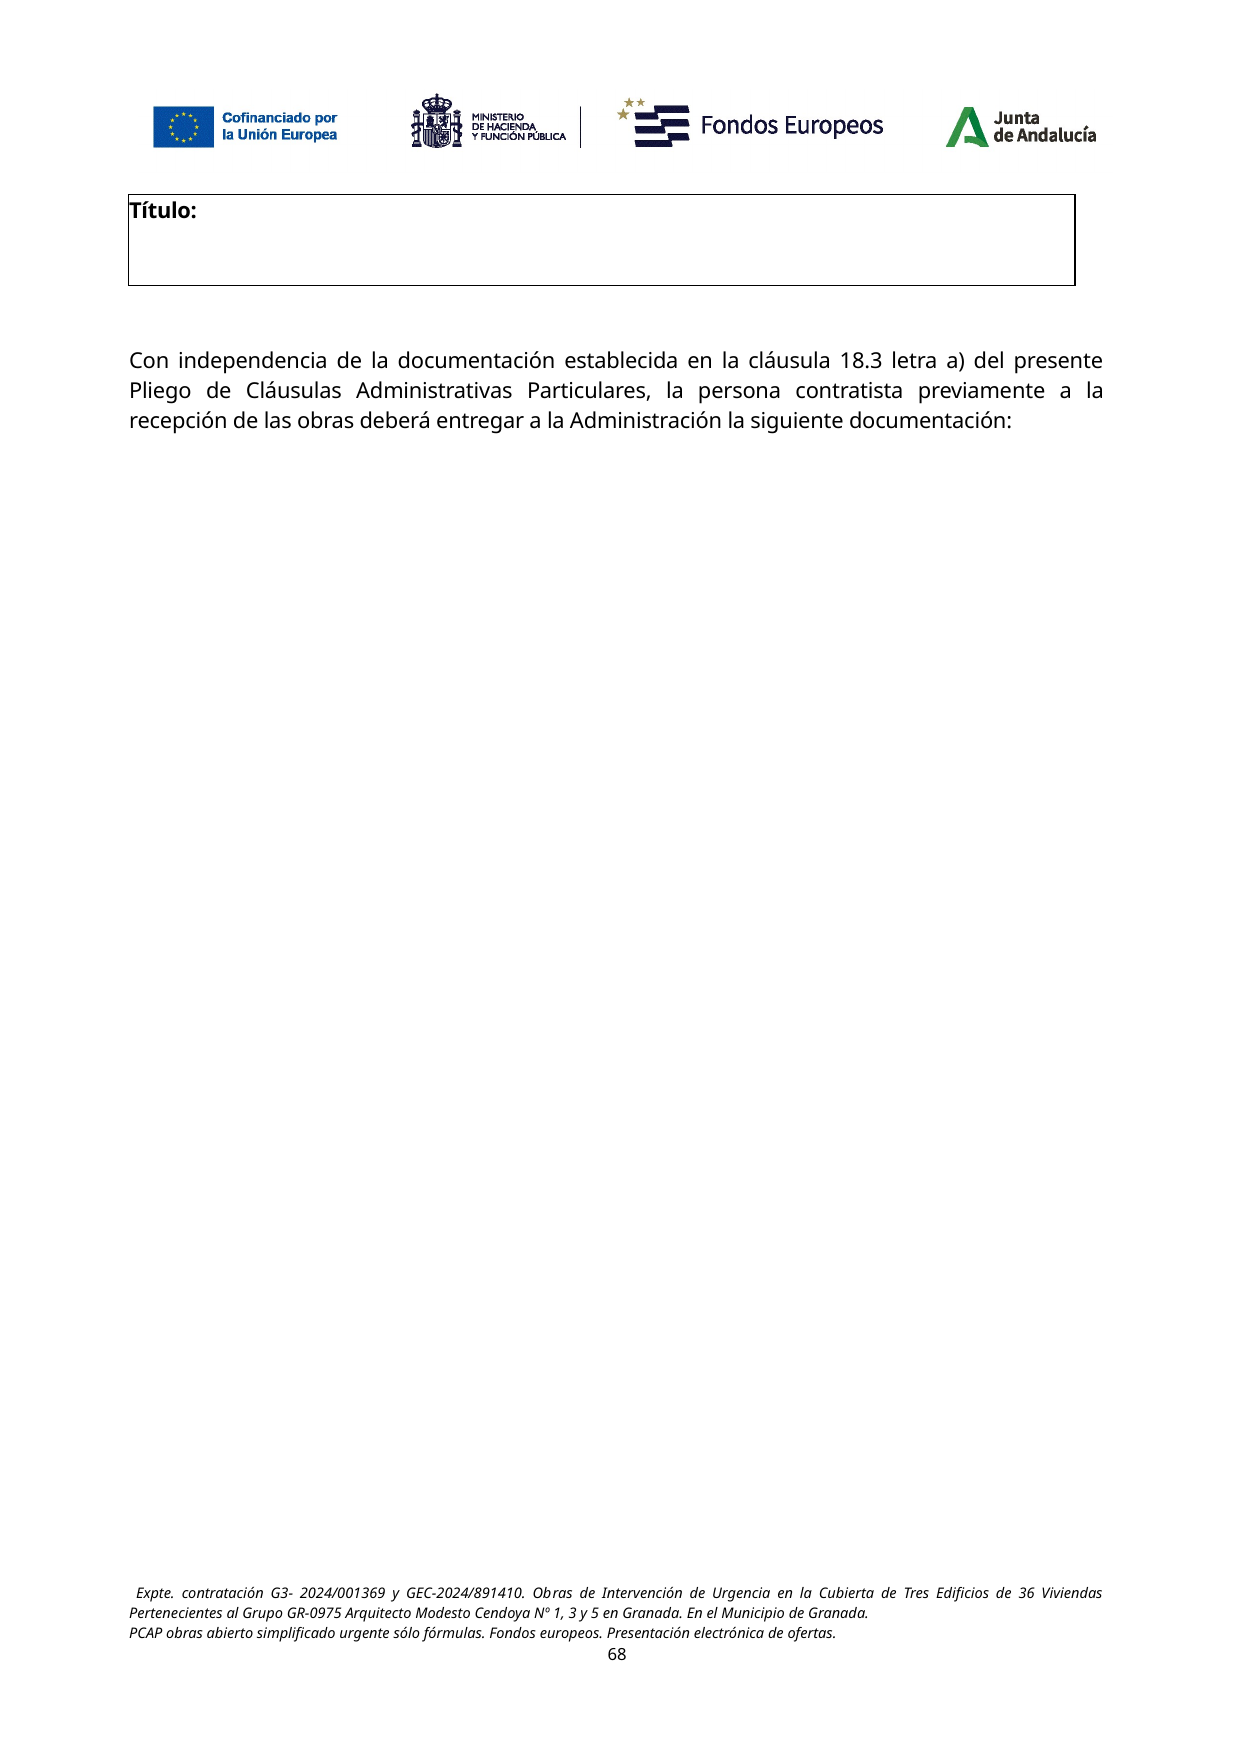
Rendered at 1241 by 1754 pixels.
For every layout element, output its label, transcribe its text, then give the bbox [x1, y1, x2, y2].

table_cell Título: [129, 195, 306, 285]
text Con independencia de la documentación establecida en la cláusula 18.3 letra a) del presente Pliego de Cláusulas Administrativas Particulares, la persona contratista previamente a la recepción de las obras deberá entregar a la Administración la siguiente documentación: [129, 345, 1104, 435]
picture [137, 89, 1114, 173]
table_cell [306, 195, 1074, 285]
